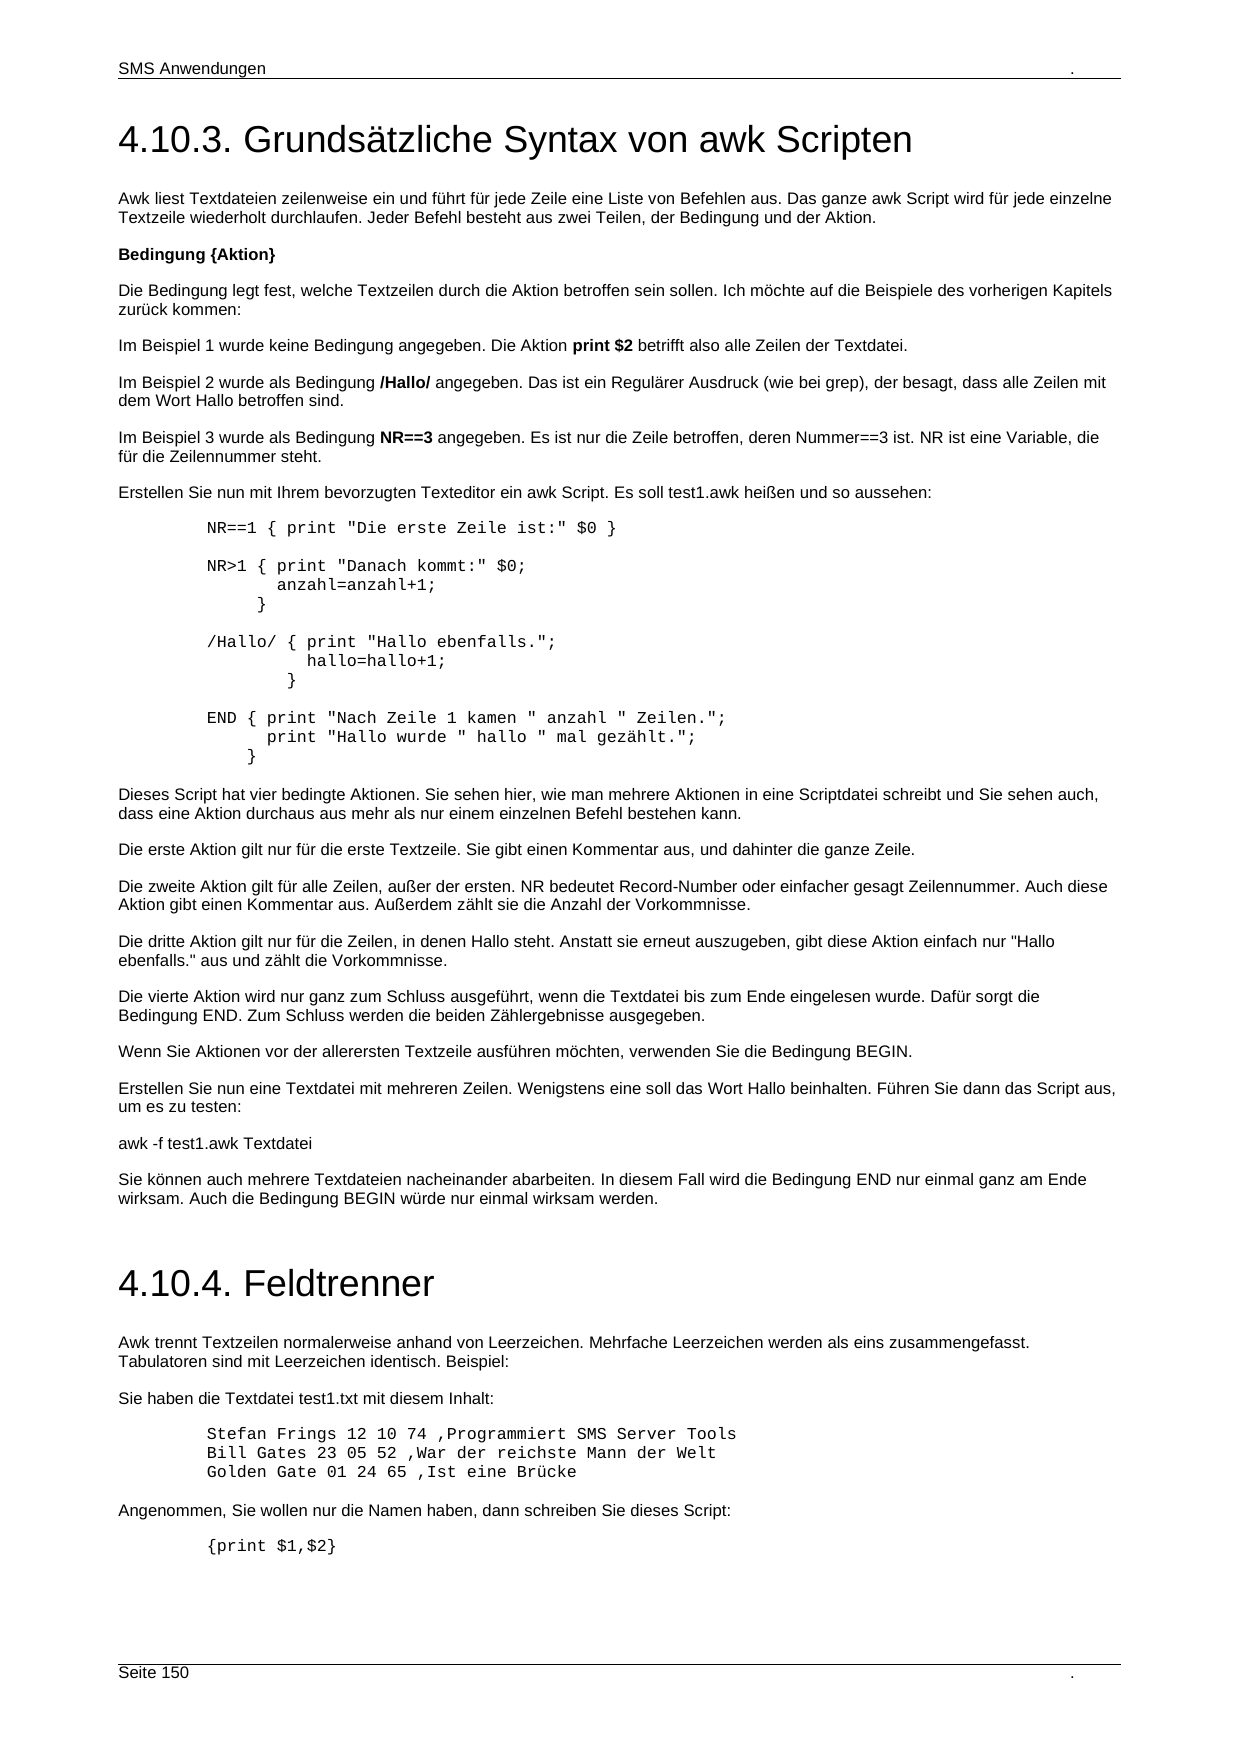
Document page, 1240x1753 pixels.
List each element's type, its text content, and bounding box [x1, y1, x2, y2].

text Erstellen Sie nun mit Ihrem bevorzugten Texteditor ein awk Script. Es soll test1.awk heißen und so aussehen: [118, 483, 1121, 502]
text /Hallo/ { print "Hallo ebenfalls."; [207, 633, 1121, 652]
text Stefan Frings 12 10 74 ,Programmiert SMS Server Tools [207, 1425, 1121, 1444]
subtitle Grundsätzliche Syntax von awk Scripten [118, 118, 1121, 160]
subtitle Feldtrenner [118, 1262, 1121, 1304]
text Die vierte Aktion wird nur ganz zum Schluss ausgeführt, wenn die Textdatei bis zum Ende eingelesen wurde. Dafür sorgt die Bedingung END. Zum Schluss werden die beiden Zählergebnisse ausgegeben. [118, 987, 1121, 1025]
text Wenn Sie Aktionen vor der allerersten Textzeile ausführen möchten, verwenden Sie die Bedingung BEGIN. [118, 1042, 1121, 1061]
text Die erste Aktion gilt nur für die erste Textzeile. Sie gibt einen Kommentar aus, und dahinter die ganze Zeile. [118, 840, 1121, 859]
text END { print "Nach Zeile 1 kamen " anzahl " Zeilen."; [207, 709, 1121, 728]
text {print $1,$2} [207, 1538, 1121, 1557]
text Erstellen Sie nun eine Textdatei mit mehreren Zeilen. Wenigstens eine soll das Wort Hallo beinhalten. Führen Sie dann das Script aus, um es zu testen: [118, 1079, 1121, 1116]
text Angenommen, Sie wollen nur die Namen haben, dann schreiben Sie dieses Script: [118, 1501, 1121, 1520]
text Im Beispiel 3 wurde als Bedingung NR==3 angegeben. Es ist nur die Zeile betroffen, deren Nummer==3 ist. NR ist eine Variable, die für die Zeilennummer steht. [118, 428, 1121, 466]
text Die Bedingung legt fest, welche Textzeilen durch die Aktion betroffen sein sollen. Ich möchte auf die Beispiele des vorherigen Kapitels zurück kommen: [118, 281, 1121, 319]
text Bedingung {Aktion} [118, 245, 1121, 263]
text anzahl=anzahl+1; [207, 577, 1121, 596]
text Golden Gate 01 24 65 ,Ist eine Brücke [207, 1463, 1121, 1482]
text Bill Gates 23 05 52 ,War der reichste Mann der Welt [207, 1444, 1121, 1463]
text Die zweite Aktion gilt für alle Zeilen, außer der ersten. NR bedeutet Record-Number oder einfacher gesagt Zeilennummer. Auch diese Aktion gibt einen Kommentar aus. Außerdem zählt sie die Anzahl der Vorkommnisse. [118, 877, 1121, 914]
text } [207, 671, 1121, 690]
text Dieses Script hat vier bedingte Aktionen. Sie sehen hier, wie man mehrere Aktionen in eine Scriptdatei schreibt und Sie sehen auch, dass eine Aktion durchaus aus mehr als nur einem einzelnen Befehl bestehen kann. [118, 785, 1121, 823]
text Im Beispiel 1 wurde keine Bedingung angegeben. Die Aktion print $2 betrifft also alle Zeilen der Textdatei. [118, 336, 1121, 355]
text Awk liest Textdateien zeilenweise ein und führt für jede Zeile eine Liste von Befehlen aus. Das ganze awk Script wird für jede einzelne Textzeile wiederholt durchlaufen. Jeder Befehl besteht aus zwei Teilen, der Bedingung und der Aktion. [118, 189, 1121, 227]
text Im Beispiel 2 wurde als Bedingung /Hallo/ angegeben. Das ist ein Regulärer Ausdruck (wie bei grep), der besagt, dass alle Zeilen mit dem Wort Hallo betroffen sind. [118, 373, 1121, 410]
text Awk trennt Textzeilen normalerweise anhand von Leerzeichen. Mehrfache Leerzeichen werden als eins zusammengefasst. Tabulatoren sind mit Leerzeichen identisch. Beispiel: [118, 1334, 1121, 1371]
text Die dritte Aktion gilt nur für die Zeilen, in denen Hallo steht. Anstatt sie erneut auszugeben, gibt diese Aktion einfach nur "Hallo ebenfalls." aus und zählt die Vorkommnisse. [118, 932, 1121, 969]
text NR>1 { print "Danach kommt:" $0; [207, 558, 1121, 577]
text Sie haben die Textdatei test1.txt mit diesem Inhalt: [118, 1389, 1121, 1408]
text Sie können auch mehrere Textdateien nacheinander abarbeiten. In diesem Fall wird die Bedingung END nur einmal ganz am Ende wirksam. Auch die Bedingung BEGIN würde nur einmal wirksam werden. [118, 1171, 1121, 1208]
text hallo=hallo+1; [207, 652, 1121, 671]
text awk -f test1.awk Textdatei [118, 1134, 1121, 1153]
text } [207, 596, 1121, 614]
text NR==1 { print "Die erste Zeile ist:" $0 } [207, 520, 1121, 539]
text } [207, 747, 1121, 766]
text print "Hallo wurde " hallo " mal gezählt."; [207, 728, 1121, 747]
